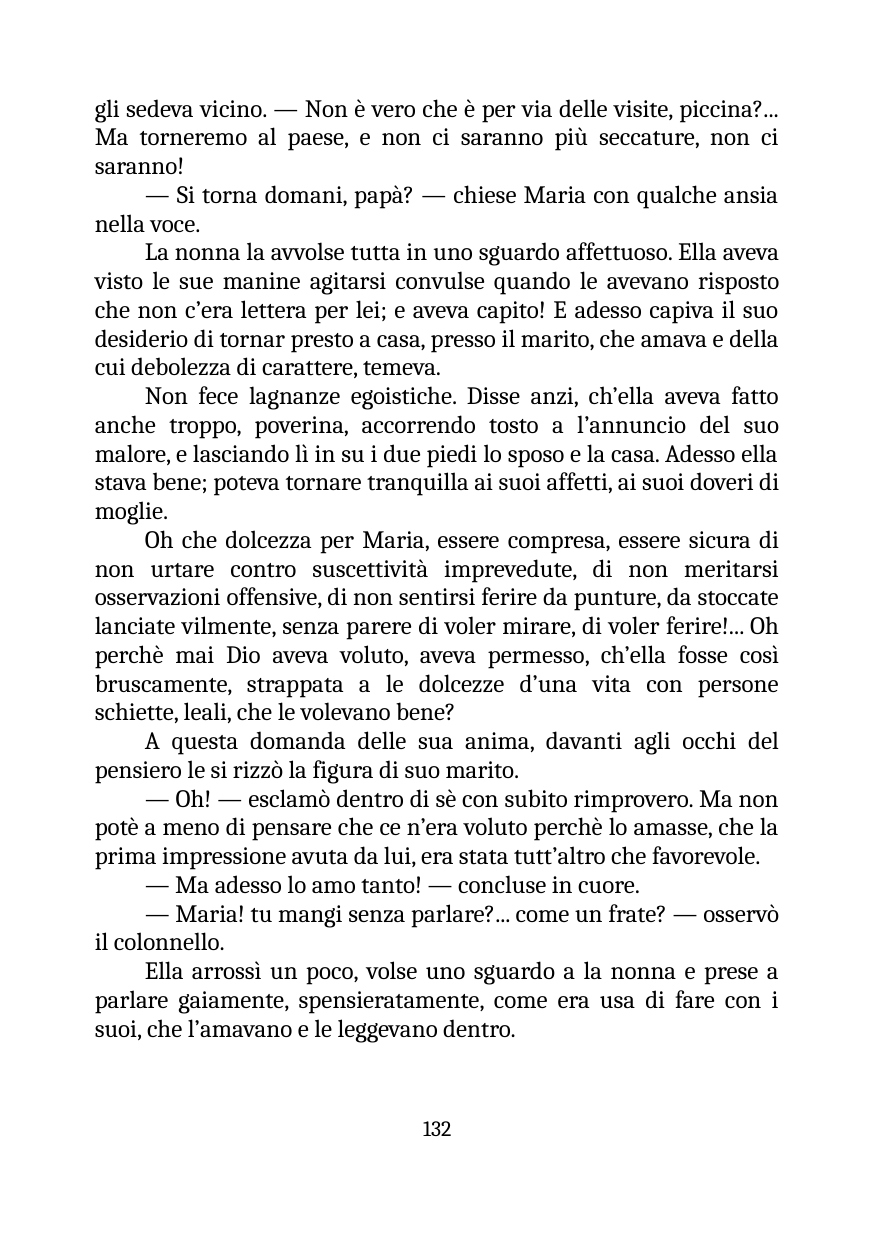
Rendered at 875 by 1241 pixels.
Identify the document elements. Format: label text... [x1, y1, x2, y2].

text Ella arrossì un poco, volse uno sguardo a la nonna e prese a parlare gaiamente, spensieratamente, come era usa di fare con i suoi, che l’amavano e le leggevano dentro. [94, 957, 779, 1043]
text — Ma adesso lo amo tanto! — concluse in cuore. [94, 871, 779, 899]
text — Maria! tu mangi senza parlare?... come un frate? — osservò il colonnello. [94, 899, 779, 957]
text La nonna la avvolse tutta in uno sguardo affettuoso. Ella aveva visto le sue manine agitarsi convulse quando le avevano risposto che non c’era lettera per lei; e aveva capito! E adesso capiva il suo desiderio di tornar presto a casa, presso il marito, che amava e della cui debolezza di carattere, temeva. [94, 238, 779, 382]
text Oh che dolcezza per Maria, essere compresa, essere sicura di non urtare contro suscettività imprevedute, di non meritarsi osservazioni offensive, di non sentirsi ferire da punture, da stoccate lanciate vilmente, senza parere di voler mirare, di voler ferire!... Oh perchè mai Dio aveva voluto, aveva permesso, ch’ella fosse così bruscamente, strappata a le dolcezze d’una vita con persone schiette, leali, che le volevano bene? [94, 526, 779, 727]
text Non fece lagnanze egoistiche. Disse anzi, ch’ella aveva fatto anche troppo, poverina, accorrendo tosto a l’annuncio del suo malore, e lasciando lì in su i due piedi lo sposo e la casa. Adesso ella stava bene; poteva tornare tranquilla ai suoi affetti, ai suoi doveri di moglie. [94, 382, 779, 526]
text A questa domanda delle sua anima, davanti agli occhi del pensiero le si rizzò la figura di suo marito. [94, 727, 779, 784]
text — Oh! — esclamò dentro di sè con subito rimprovero. Ma non potè a meno di pensare che ce n’era voluto perchè lo amasse, che la prima impressione avuta da lui, era stata tutt’altro che favorevole. [94, 784, 779, 871]
text — Si torna domani, papà? — chiese Maria con qualche ansia nella voce. [94, 181, 779, 238]
text gli sedeva vicino. — Non è vero che è per via delle visite, piccina?... Ma torneremo al paese, e non ci saranno più seccature, non ci saranno! [94, 94, 779, 181]
